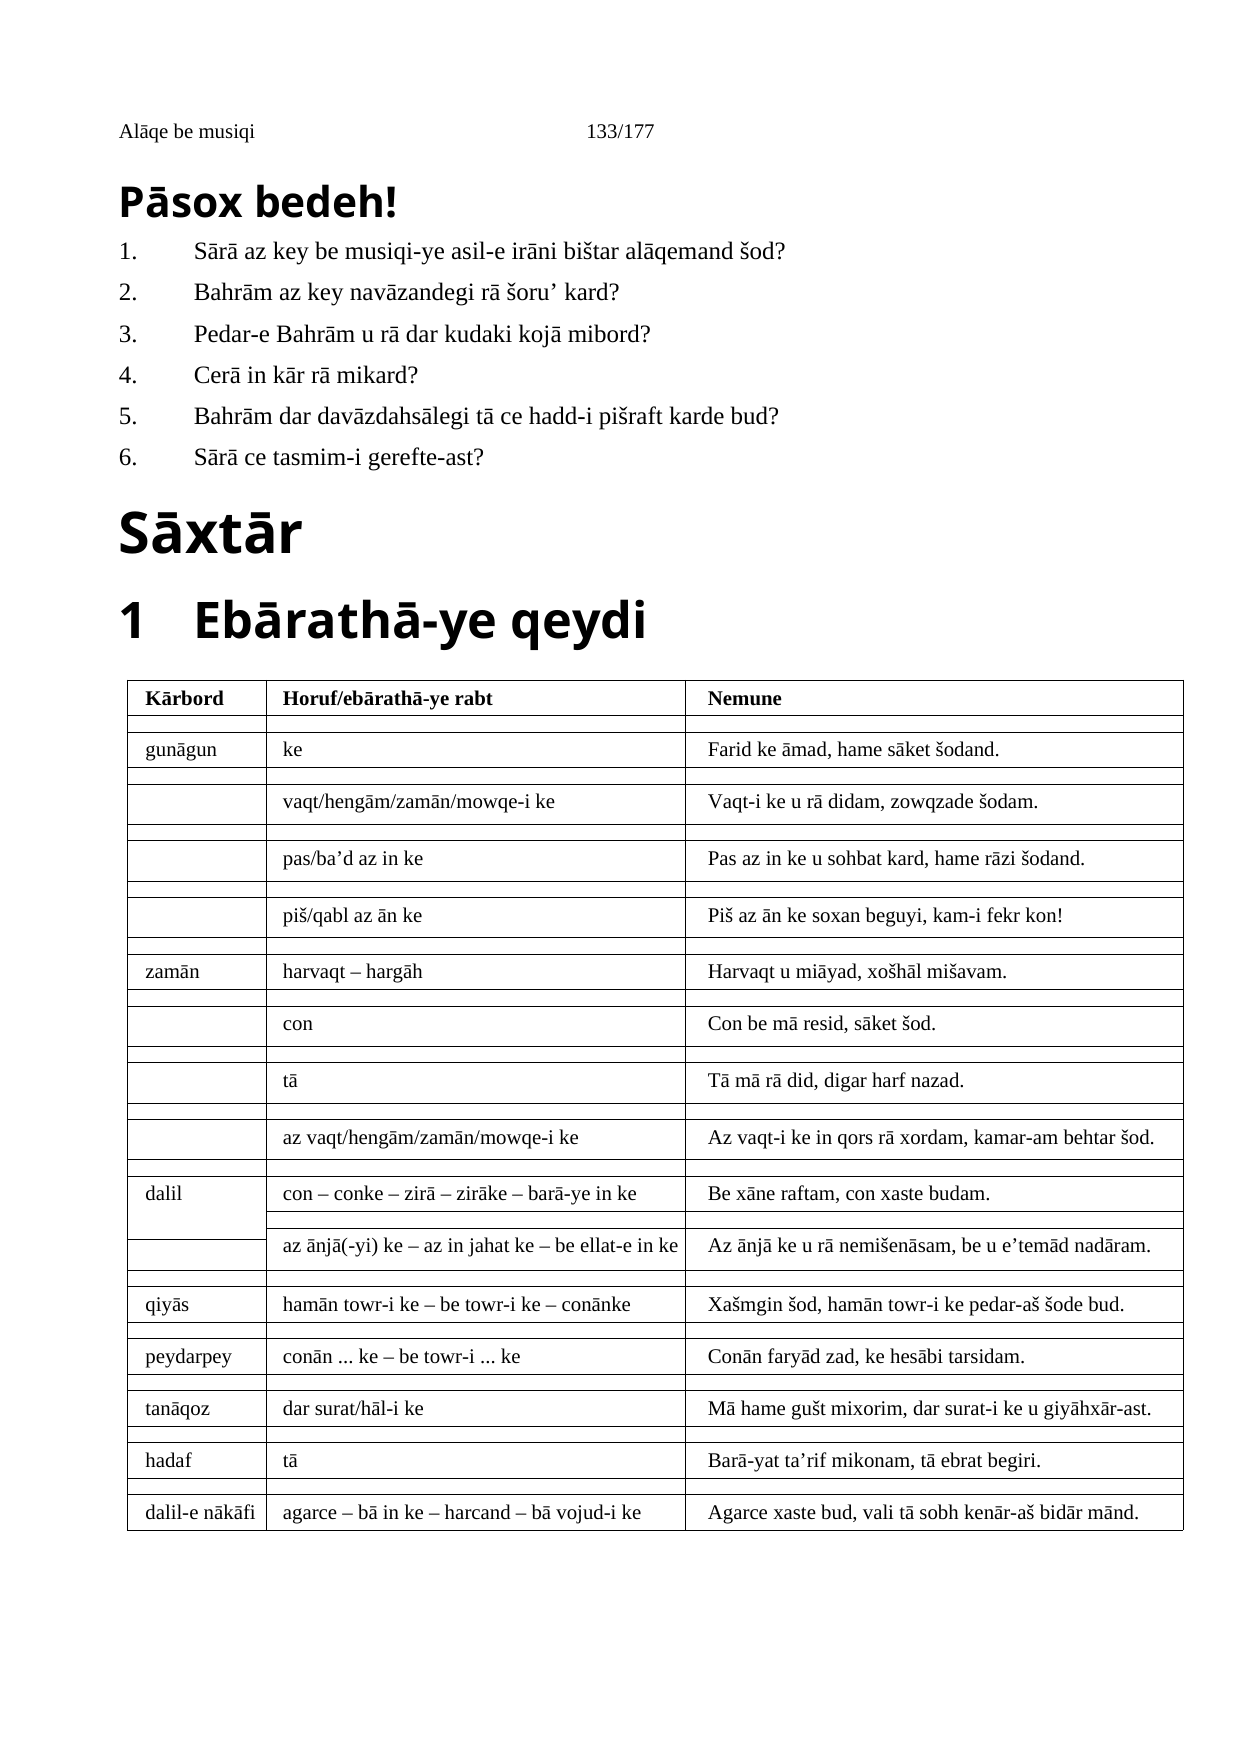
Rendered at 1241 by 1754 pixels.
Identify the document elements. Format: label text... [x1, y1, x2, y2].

table_cell [686, 768, 1183, 783]
table_cell [128, 882, 266, 897]
table_cell con – conke – zirā – zirāke – barā‐ye in ke [267, 1177, 685, 1211]
table_cell [128, 898, 266, 937]
list Bahrām dar davāzdahsālegi tā ce hadd‐i pišraft karde bud? [118, 401, 1122, 430]
table_cell [267, 768, 685, 783]
table_header Kārbord [128, 681, 266, 715]
table_cell [128, 768, 266, 783]
table_cell tā [267, 1063, 685, 1102]
table_cell [267, 1479, 685, 1494]
table_cell hadaf [128, 1443, 266, 1478]
table_cell [686, 1427, 1183, 1442]
table_cell [267, 990, 685, 1006]
table_cell Az ānjā ke u rā nemišenāsam, be u e’temād nadāram. [686, 1229, 1183, 1270]
table_cell [267, 938, 685, 953]
table_cell [686, 1212, 1183, 1227]
table_cell Be xāne raftam, con xaste budam. [686, 1177, 1183, 1211]
table_cell [128, 1007, 266, 1046]
table_cell peydarpey [128, 1339, 266, 1374]
table_cell [128, 1063, 266, 1102]
table_cell [128, 1375, 266, 1390]
table_cell conān ... ke – be towr‐i ... ke [267, 1339, 685, 1374]
table_header Horuf/ebārathā‐ye rabt [267, 681, 685, 715]
table_cell [267, 716, 685, 732]
table_cell [128, 1427, 266, 1442]
table_cell [128, 1479, 266, 1494]
table_cell tā [267, 1443, 685, 1478]
table_cell Mā hame gušt mixorim, dar surat‐i ke u giyāhxār‐ast. [686, 1391, 1183, 1426]
table_cell [128, 1323, 266, 1338]
table_cell Tā mā rā did, digar harf nazad. [686, 1063, 1183, 1102]
table_cell dalil‐e nākāfi [128, 1495, 266, 1530]
table_cell [128, 1271, 266, 1286]
table_cell Con be mā resid, sāket šod. [686, 1007, 1183, 1046]
table_cell [128, 1160, 266, 1176]
table_cell [267, 825, 685, 840]
table_cell [267, 1212, 685, 1227]
table_cell zamān [128, 955, 266, 989]
table_cell [128, 785, 266, 824]
table_cell [686, 1375, 1183, 1390]
table_cell [686, 938, 1183, 953]
table_header Nemune [686, 681, 1183, 715]
table_cell [128, 716, 266, 732]
table_cell [267, 1104, 685, 1119]
table_cell Piš az ān ke soxan beguyi, kam‐i fekr kon! [686, 898, 1183, 937]
table_cell [128, 825, 266, 840]
table_cell [267, 1427, 685, 1442]
table_cell [267, 882, 685, 897]
table_cell agarce – bā in ke – harcand – bā vojud‐i ke [267, 1495, 685, 1530]
table_cell Agarce xaste bud, vali tā sobh kenār‐aš bidār mānd. [686, 1495, 1183, 1530]
table_cell pas/ba’d az in ke [267, 841, 685, 881]
table_cell [128, 1047, 266, 1062]
table_cell Az vaqt‐i ke in qors rā xordam, kamar‐am behtar šod. [686, 1120, 1183, 1159]
table_cell gunāgun [128, 733, 266, 767]
list Sārā az key be musiqi‐ye asil‐e irāni bištar alāqemand šod? [118, 236, 1122, 265]
subtitle Sāxtār [118, 492, 1122, 570]
table_cell tanāqoz [128, 1391, 266, 1426]
table_cell con [267, 1007, 685, 1046]
table_cell Harvaqt u miāyad, xošhāl mišavam. [686, 955, 1183, 989]
table_cell dalil [128, 1177, 266, 1239]
table_cell [267, 1047, 685, 1062]
table_cell [128, 1120, 266, 1159]
table_cell dar surat/hāl‐i ke [267, 1391, 685, 1426]
table_cell Xašmgin šod, hamān towr‐i ke pedar‐aš šode bud. [686, 1287, 1183, 1322]
table_cell [128, 990, 266, 1006]
list Sārā ce tasmim‐i gerefte‐ast? [118, 442, 1122, 471]
table_cell vaqt/hengām/zamān/mowqe‐i ke [267, 785, 685, 824]
table_cell ke [267, 733, 685, 767]
table_cell Barā‐yat ta’rif mikonam, tā ebrat begiri. [686, 1443, 1183, 1478]
table_cell Pas az in ke u sohbat kard, hame rāzi šodand. [686, 841, 1183, 881]
subtitle Pāsox bedeh! [118, 172, 1122, 230]
table_cell [267, 1271, 685, 1286]
list Pedar‐e Bahrām u rā dar kudaki kojā mibord? [118, 319, 1122, 347]
table_cell [128, 938, 266, 953]
table_cell [686, 882, 1183, 897]
table_cell Farid ke āmad, hame sāket šodand. [686, 733, 1183, 767]
table_cell [686, 825, 1183, 840]
table_cell [267, 1160, 685, 1176]
table_cell piš/qabl az ān ke [267, 898, 685, 937]
table_cell [686, 1323, 1183, 1338]
table_cell hamān towr‐i ke – be towr‐i ke – conānke [267, 1287, 685, 1322]
subtitle Ebārathā‐ye qeydi [118, 585, 1122, 654]
table_cell [686, 1479, 1183, 1494]
table_cell [686, 1160, 1183, 1176]
list Bahrām az key navāzandegi rā šoru’ kard? [118, 277, 1122, 306]
table_cell [686, 716, 1183, 732]
table_cell [686, 1271, 1183, 1286]
table_cell [128, 841, 266, 881]
table_cell [267, 1375, 685, 1390]
table_cell [267, 1323, 685, 1338]
table_cell harvaqt – hargāh [267, 955, 685, 989]
table_cell qiyās [128, 1287, 266, 1322]
table_cell Vaqt‐i ke u rā didam, zowqzade šodam. [686, 785, 1183, 824]
table_cell [128, 1104, 266, 1119]
table_cell [686, 1104, 1183, 1119]
table_cell az ānjā(‐yi) ke – az in jahat ke – be ellat‐e in ke [267, 1229, 685, 1270]
table_cell [128, 1240, 266, 1270]
table_cell Conān faryād zad, ke hesābi tarsidam. [686, 1339, 1183, 1374]
list Cerā in kār rā mikard? [118, 360, 1122, 389]
table_cell az vaqt/hengām/zamān/mowqe‐i ke [267, 1120, 685, 1159]
table_cell [686, 1047, 1183, 1062]
table_cell [686, 990, 1183, 1006]
